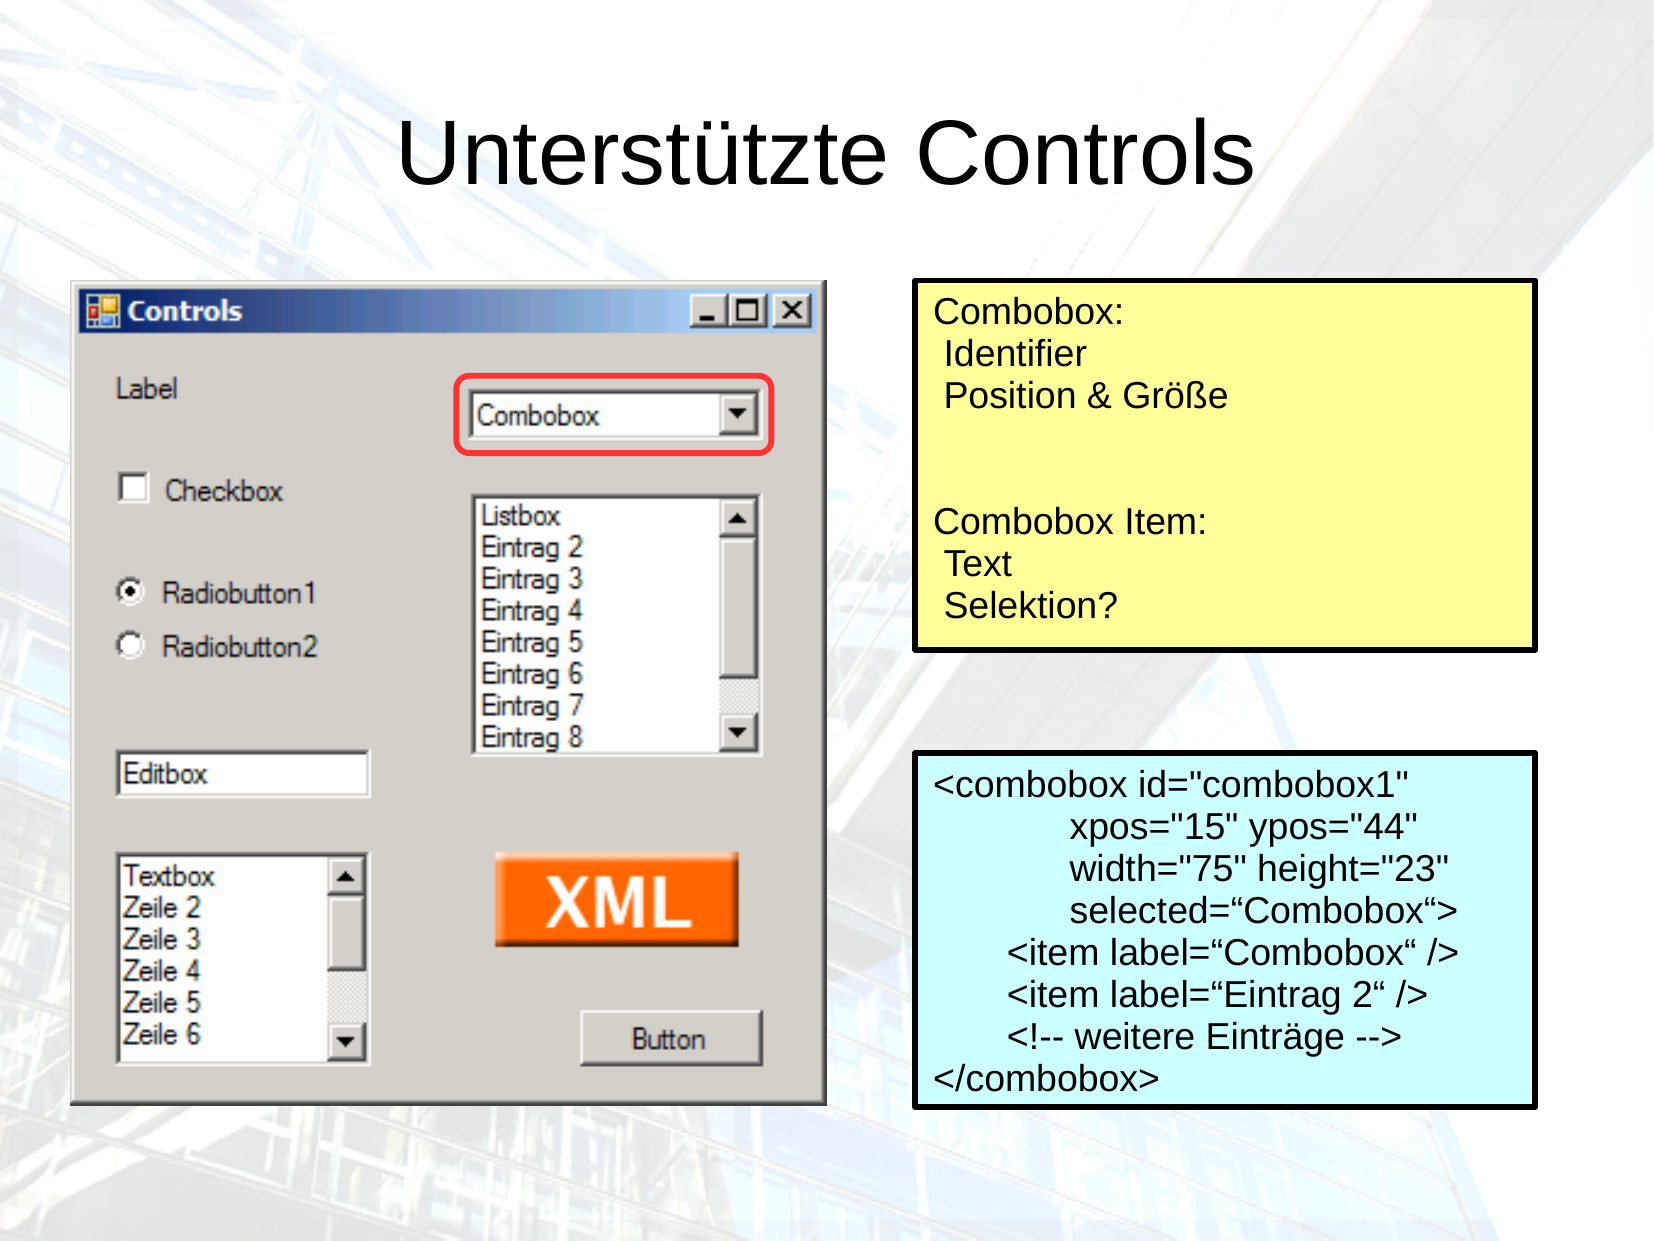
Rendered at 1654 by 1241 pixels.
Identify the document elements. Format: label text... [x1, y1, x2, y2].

picture [0, 0, 1654, 1241]
text_box Combobox: Identifier Position & Größe Combobox Item: Text Selektion? [915, 280, 1536, 650]
title Unterstützte Controls [82, 56, 1571, 250]
text_box <combobox id="combobox1" xpos="15" ypos="44" width="75" height="23" selected=“Combobox“> <item label=“Combobox“ /> <item label=“Eintrag 2“ /> <!-- weitere Einträge --> </combobox> [915, 752, 1536, 1108]
